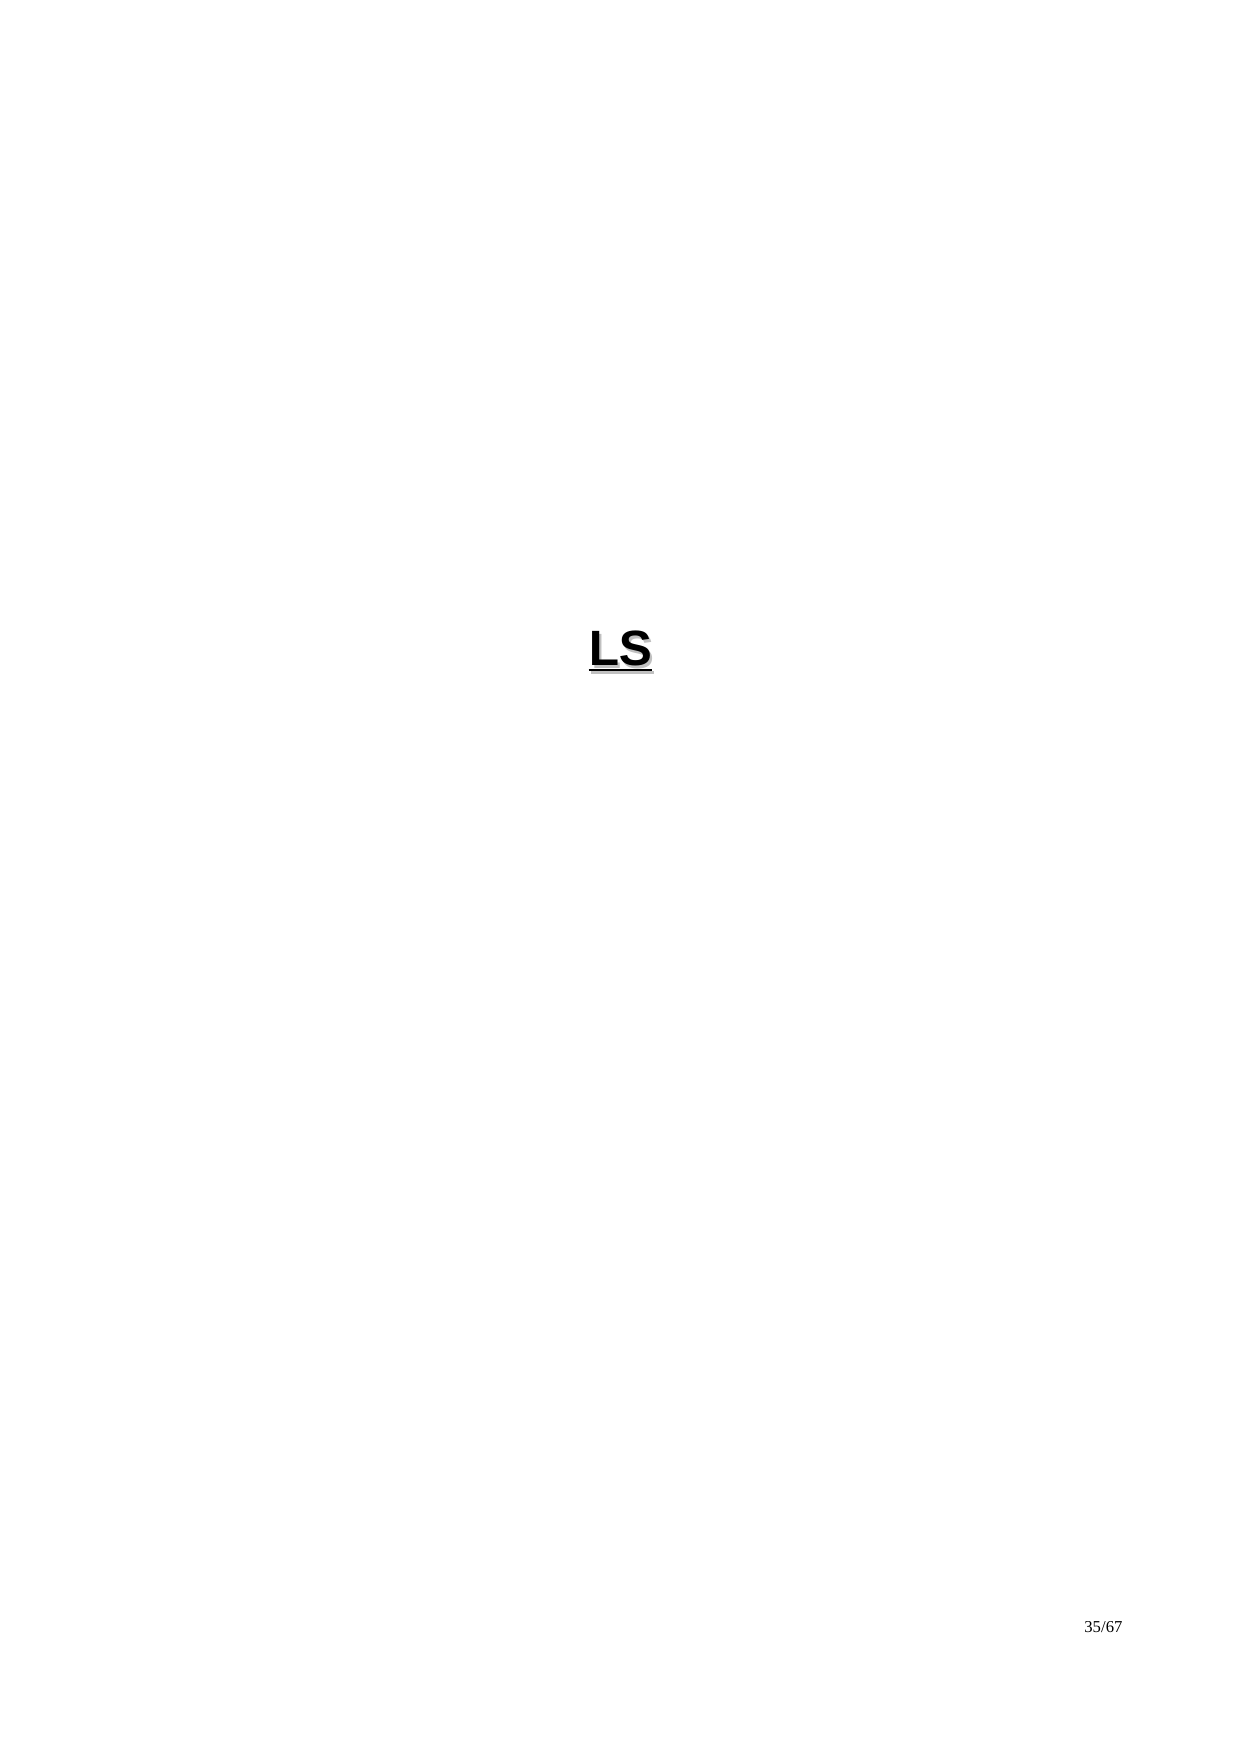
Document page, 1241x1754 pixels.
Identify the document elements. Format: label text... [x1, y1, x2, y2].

subtitle LS [118, 619, 1122, 676]
